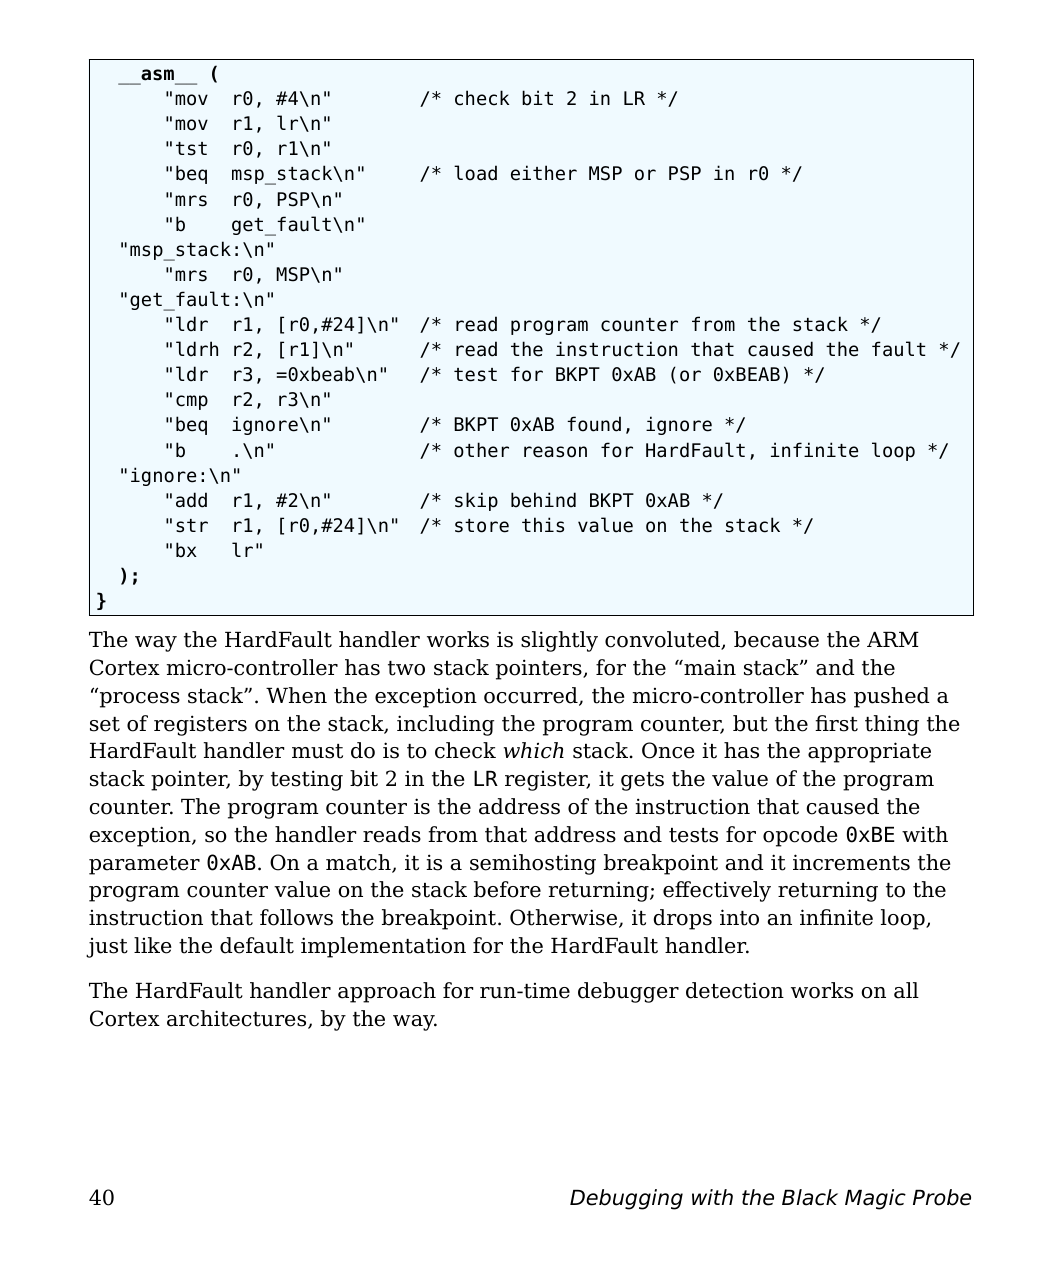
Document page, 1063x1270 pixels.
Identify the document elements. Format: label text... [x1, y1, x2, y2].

text "b get_fault\n" [90, 210, 973, 235]
text "beq ignore\n" /* BKPT 0xAB found, ignore */ [90, 411, 973, 436]
text "ldr r1, [r0,#24]\n" /* read program counter from the stack */ [90, 310, 973, 335]
text "ignore:\n" [90, 461, 973, 486]
text "ldr r3, =0xbeab\n" /* test for BKPT 0xAB (or 0xBEAB) */ [90, 360, 973, 385]
text "cmp r2, r3\n" [90, 385, 973, 411]
text __asm__ ( [90, 60, 973, 84]
text "b .\n" /* other reason for HardFault, infinite loop */ [90, 436, 973, 461]
text The way the HardFault handler works is slightly convoluted, because the ARM Cortex micro-controller has two stack pointers, for the “main stack” and the “process stack”. When the exception occurred, the micro-controller has pushed a set of registers on the stack, including the program counter, but the first thing the HardFault handler must do is to check which stack. Once it has the appropriate stack pointer, by testing bit 2 in the LR register, it gets the value of the program counter. The program counter is the address of the instruction that caused the exception, so the handler reads from that address and tests for opcode 0xBE with parameter 0xAB. On a match, it is a semihosting breakpoint and it increments the program counter value on the stack before returning; effectively returning to the instruction that follows the breakpoint. Otherwise, it drops into an infinite loop, just like the default implementation for the HardFault handler. [88, 628, 974, 958]
text ); [90, 561, 973, 586]
text } [90, 586, 973, 615]
text "mrs r0, PSP\n" [90, 184, 973, 210]
text The HardFault handler approach for run-time debugger detection works on all Cortex architectures, by the way. [88, 979, 974, 1032]
text "add r1, #2\n" /* skip behind BKPT 0xAB */ [90, 486, 973, 511]
text "msp_stack:\n" [90, 235, 973, 260]
text "get_fault:\n" [90, 285, 973, 310]
text "mov r1, lr\n" [90, 109, 973, 134]
text "tst r0, r1\n" [90, 134, 973, 159]
text "beq msp_stack\n" /* load either MSP or PSP in r0 */ [90, 159, 973, 184]
text "ldrh r2, [r1]\n" /* read the instruction that caused the fault */ [90, 335, 973, 360]
text "bx lr" [90, 536, 973, 561]
text "mrs r0, MSP\n" [90, 260, 973, 285]
text "mov r0, #4\n" /* check bit 2 in LR */ [90, 84, 973, 109]
text "str r1, [r0,#24]\n" /* store this value on the stack */ [90, 511, 973, 536]
